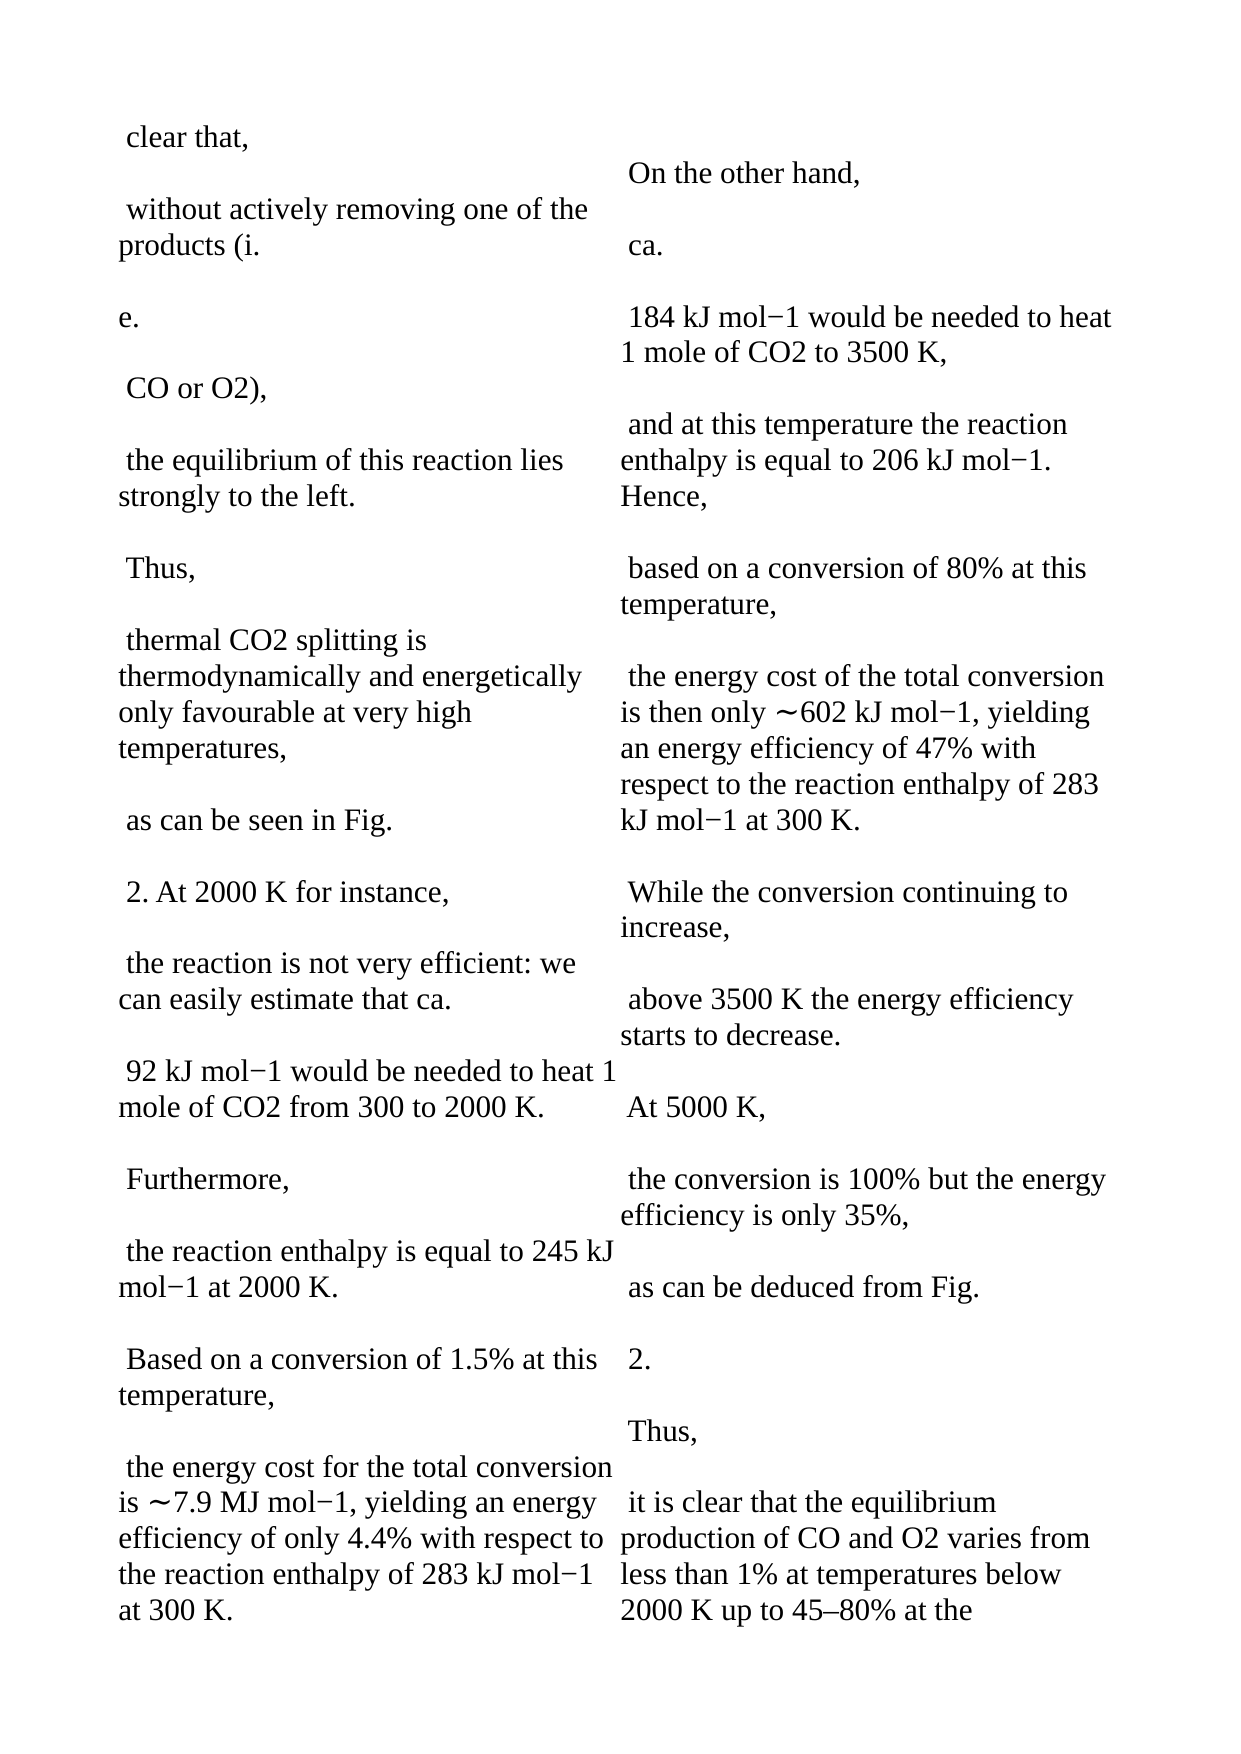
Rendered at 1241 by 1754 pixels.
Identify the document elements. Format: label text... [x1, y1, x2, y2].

text the energy cost for the total conversion is ∼7.9 MJ mol−1, yielding an energy efficiency of only 4.4% with respect to the reaction enthalpy of 283 kJ mol−1 at 300 K. [118, 1448, 620, 1627]
text the conversion is 100% but the energy efficiency is only 35%, [620, 1160, 1122, 1232]
text ca. [620, 226, 1122, 262]
text Furthermore, [118, 1160, 620, 1196]
text At 5000 K, [620, 1088, 1122, 1124]
text the energy cost of the total conversion is then only ∼602 kJ mol−1, yielding an energy efficiency of 47% with respect to the reaction enthalpy of 283 kJ mol−1 at 300 K. [620, 657, 1122, 837]
text as can be seen in Fig. [118, 801, 620, 837]
text the equilibrium of this reaction lies strongly to the left. [118, 442, 620, 513]
text the reaction is not very efficient: we can easily estimate that ca. [118, 945, 620, 1017]
text clear that, [118, 118, 620, 154]
text Thus, [620, 1412, 1122, 1448]
text Based on a conversion of 1.5% at this temperature, [118, 1340, 620, 1412]
text based on a conversion of 80% at this temperature, [620, 549, 1122, 621]
text thermal CO2 splitting is thermodynamically and energetically only favourable at very high temperatures, [118, 621, 620, 765]
text and at this temperature the reaction enthalpy is equal to 206 kJ mol−1. Hence, [620, 406, 1122, 513]
text as can be deduced from Fig. [620, 1268, 1122, 1304]
text 184 kJ mol−1 would be needed to heat 1 mole of CO2 to 3500 K, [620, 298, 1122, 370]
text 2. At 2000 K for instance, [118, 873, 620, 909]
text above 3500 K the energy efficiency starts to decrease. [620, 981, 1122, 1052]
text CO or O2), [118, 370, 620, 406]
text Thus, [118, 549, 620, 585]
text 92 kJ mol−1 would be needed to heat 1 mole of CO2 from 300 to 2000 K. [118, 1052, 620, 1124]
text 2. [620, 1340, 1122, 1376]
text On the other hand, [620, 154, 1122, 190]
text it is clear that the equilibrium production of CO and O2 varies from less than 1% at temperatures below 2000 K up to 45–80% at the [620, 1484, 1122, 1627]
text the reaction enthalpy is equal to 245 kJ mol−1 at 2000 K. [118, 1232, 620, 1304]
text While the conversion continuing to increase, [620, 873, 1122, 945]
text without actively removing one of the products (i. [118, 190, 620, 262]
text e. [118, 298, 620, 334]
